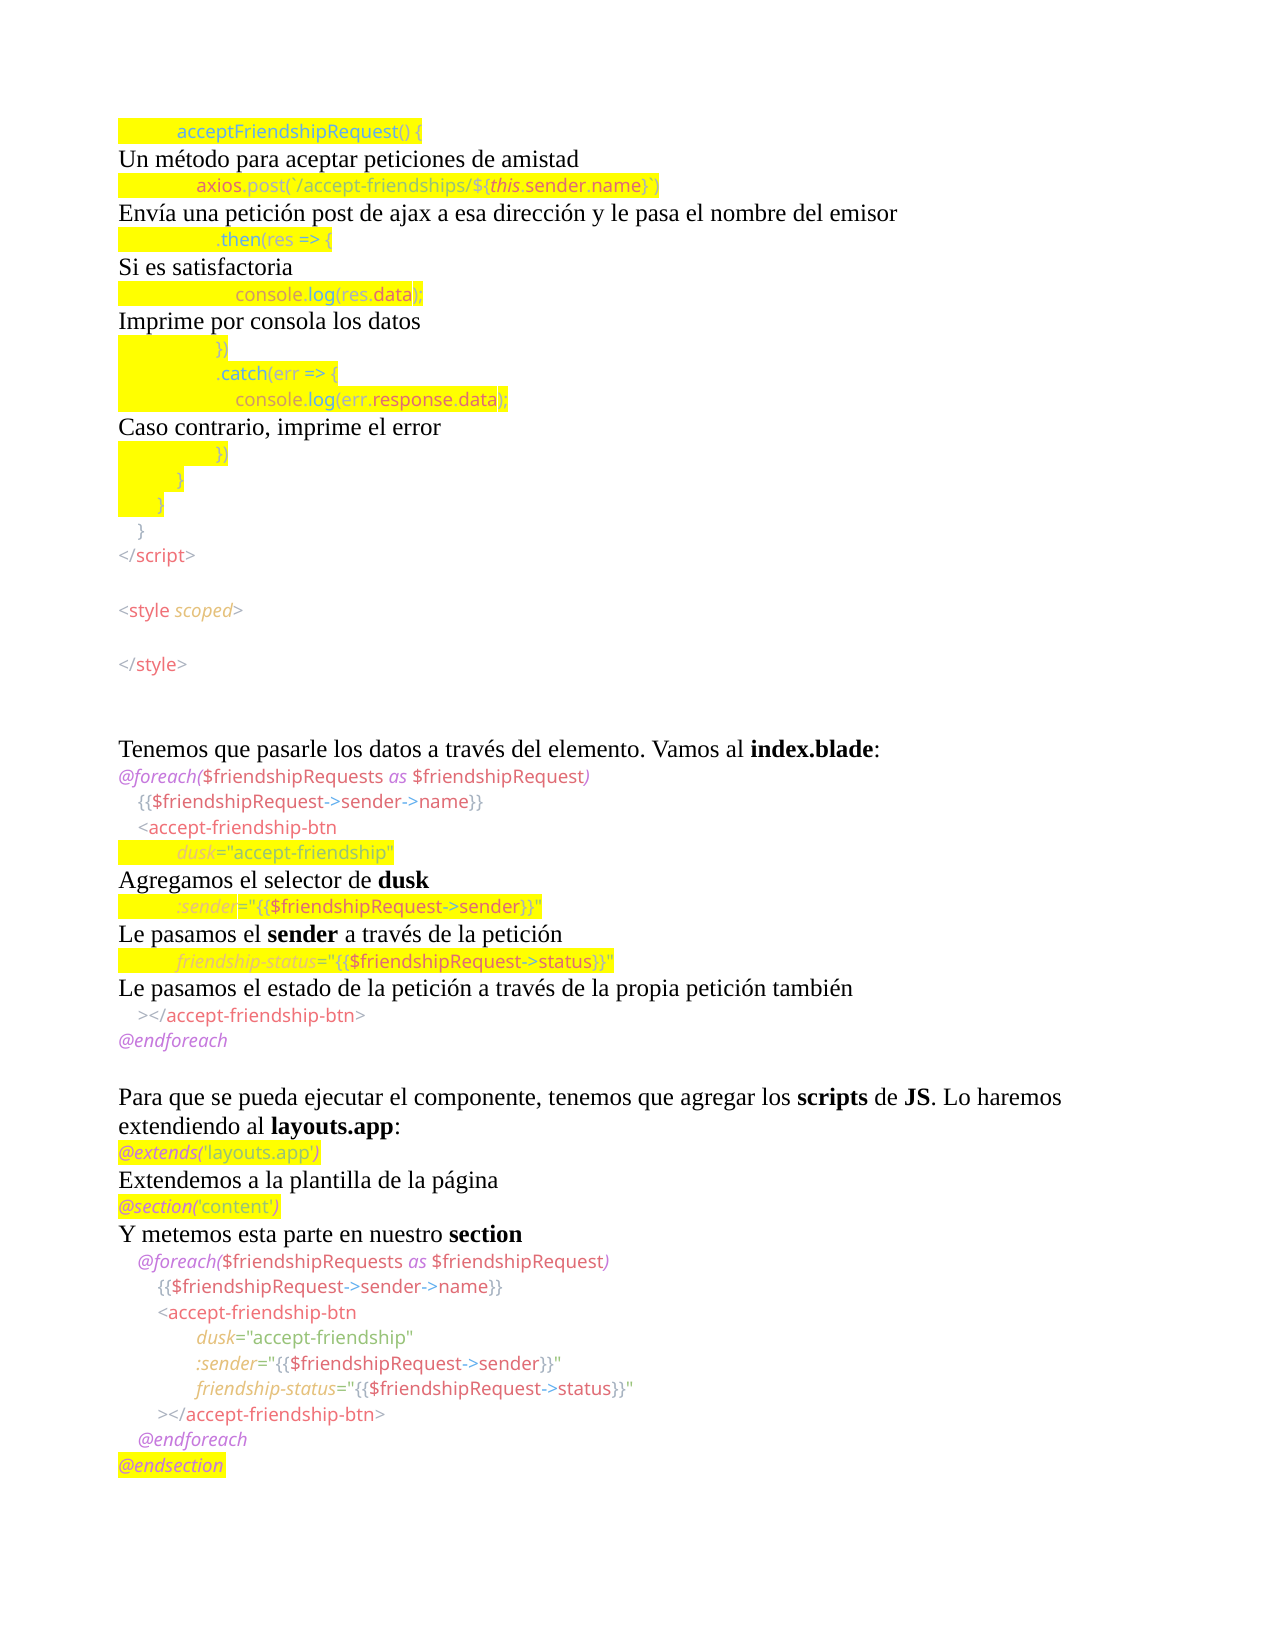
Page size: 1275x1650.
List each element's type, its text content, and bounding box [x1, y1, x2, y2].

text axios.post(`/accept-friendships/${this.sender.name}`) Envía una petición post de ajax a esa dirección y le pasa el nombre del emisor [118, 172, 1157, 227]
text friendship-status="{{$friendshipRequest->status}}" Le pasamos el estado de la petición a través de la propia petición también [118, 948, 1157, 1002]
text @foreach($friendshipRequests as $friendshipRequest) {{$friendshipRequest->sender->name}} <accept-friendship-btn dusk="accept-friendship" Agregamos el selector de dusk [118, 763, 1157, 894]
text @extends('layouts.app') Extendemos a la plantilla de la página @section('content') Y metemos esta parte en nuestro section [118, 1139, 1157, 1248]
text ></accept-friendship-btn> @endforeach [118, 1002, 1157, 1053]
text acceptFriendshipRequest() { Un método para aceptar peticiones de amistad [118, 118, 1157, 172]
text Tenemos que pasarle los datos a través del elemento. Vamos al index.blade: [118, 734, 1157, 763]
text @foreach($friendshipRequests as $friendshipRequest) {{$friendshipRequest->sender->name}} <accept-friendship-btn dusk="accept-friendship" :sender="{{$friendshipRequest->sender}}" friendship-status="{{$friendshipRequest->status}}" ></accept-friendship-btn> @endforeach @endsection [118, 1248, 1157, 1507]
text :sender="{{$friendshipRequest->sender}}" Le pasamos el sender a través de la petición [118, 894, 1157, 948]
text console.log(res.data); Imprime por consola los datos [118, 281, 1157, 335]
text Para que se pueda ejecutar el componente, tenemos que agregar los scripts de JS. Lo haremos extendiendo al layouts.app: [118, 1082, 1157, 1139]
text .then(res => { Si es satisfactoria [118, 227, 1157, 281]
text }) } } } </script> <style scoped> </style> [118, 441, 1157, 677]
text }) .catch(err => { console.log(err.response.data); Caso contrario, imprime el error [118, 335, 1157, 441]
